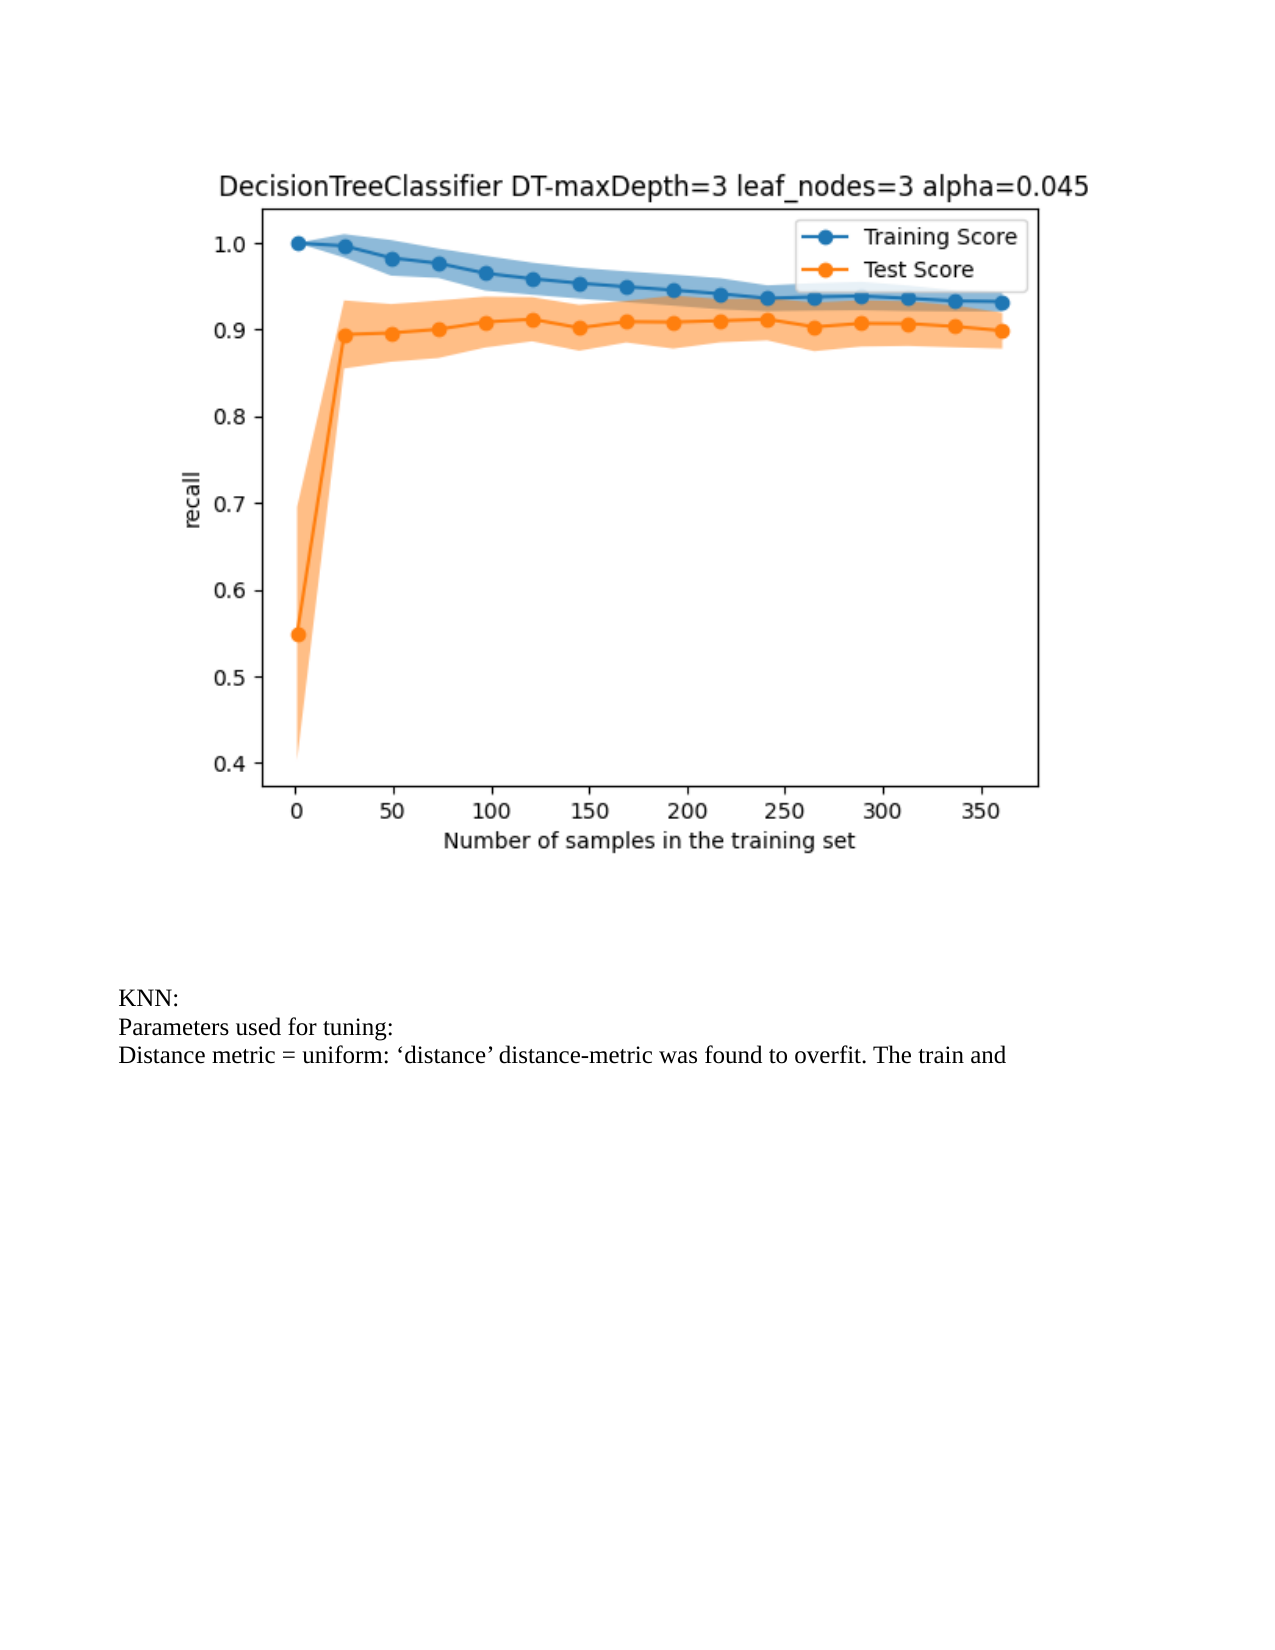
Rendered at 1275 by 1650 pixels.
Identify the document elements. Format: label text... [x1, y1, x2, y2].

text KNN: [118, 983, 1157, 1012]
picture [137, 118, 1138, 869]
text Distance metric = uniform: ‘distance’ distance-metric was found to overfit. The train and [118, 1041, 1157, 1069]
text Parameters used for tuning: [118, 1012, 1157, 1041]
